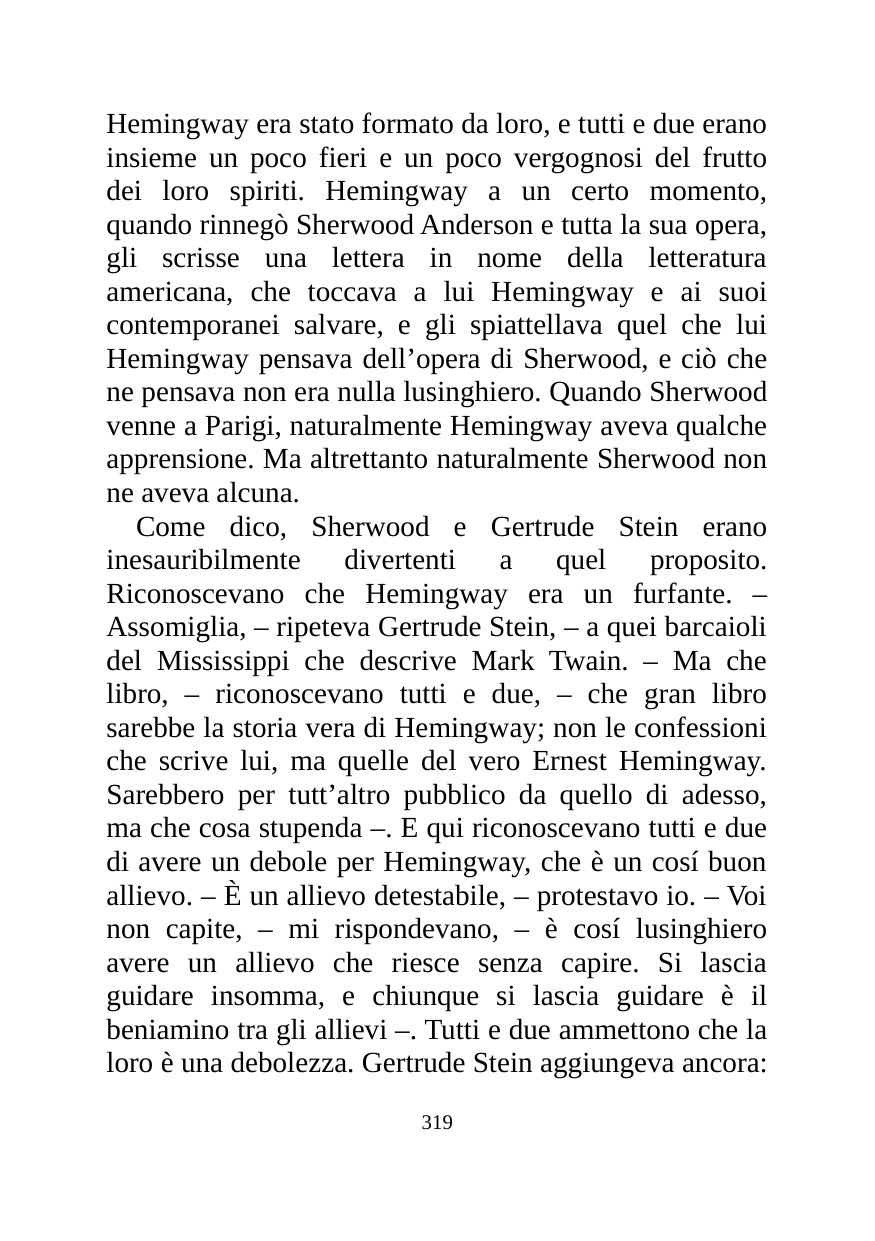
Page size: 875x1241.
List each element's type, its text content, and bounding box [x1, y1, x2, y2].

text Hemingway era stato formato da loro, e tutti e due erano insieme un poco fieri e un poco vergognosi del frutto dei loro spiriti. Hemingway a un certo momento, quando rinnegò Sherwood Anderson e tutta la sua opera, gli scrisse una lettera in nome della letteratura americana, che toccava a lui Hemingway e ai suoi contemporanei salvare, e gli spiattellava quel che lui Hemingway pensava dell’opera di Sherwood, e ciò che ne pensava non era nulla lusinghiero. Quando Sherwood venne a Parigi, naturalmente Hemingway aveva qualche apprensione. Ma altrettanto naturalmente Sherwood non ne aveva alcuna. [106, 106, 768, 509]
text Come dico, Sherwood e Gertrude Stein erano inesauribilmente divertenti a quel proposito. Riconoscevano che Hemingway era un furfante. – Assomiglia, – ripeteva Gertrude Stein, – a quei barcaioli del Mississippi che descrive Mark Twain. – Ma che libro, – riconoscevano tutti e due, – che gran libro sarebbe la storia vera di Hemingway; non le confessioni che scrive lui, ma quelle del vero Ernest Hemingway. Sarebbero per tutt’altro pubblico da quello di adesso, ma che cosa stupenda –. E qui riconoscevano tutti e due di avere un debole per Hemingway, che è un cosí buon allievo. – È un allievo detestabile, – protestavo io. – Voi non capite, – mi rispondevano, – è cosí lusinghiero avere un allievo che riesce senza capire. Si lascia guidare insomma, e chiunque si lascia guidare è il beniamino tra gli allievi –. Tutti e due ammettono che la loro è una debolezza. Gertrude Stein aggiungeva ancora: [106, 509, 768, 1079]
